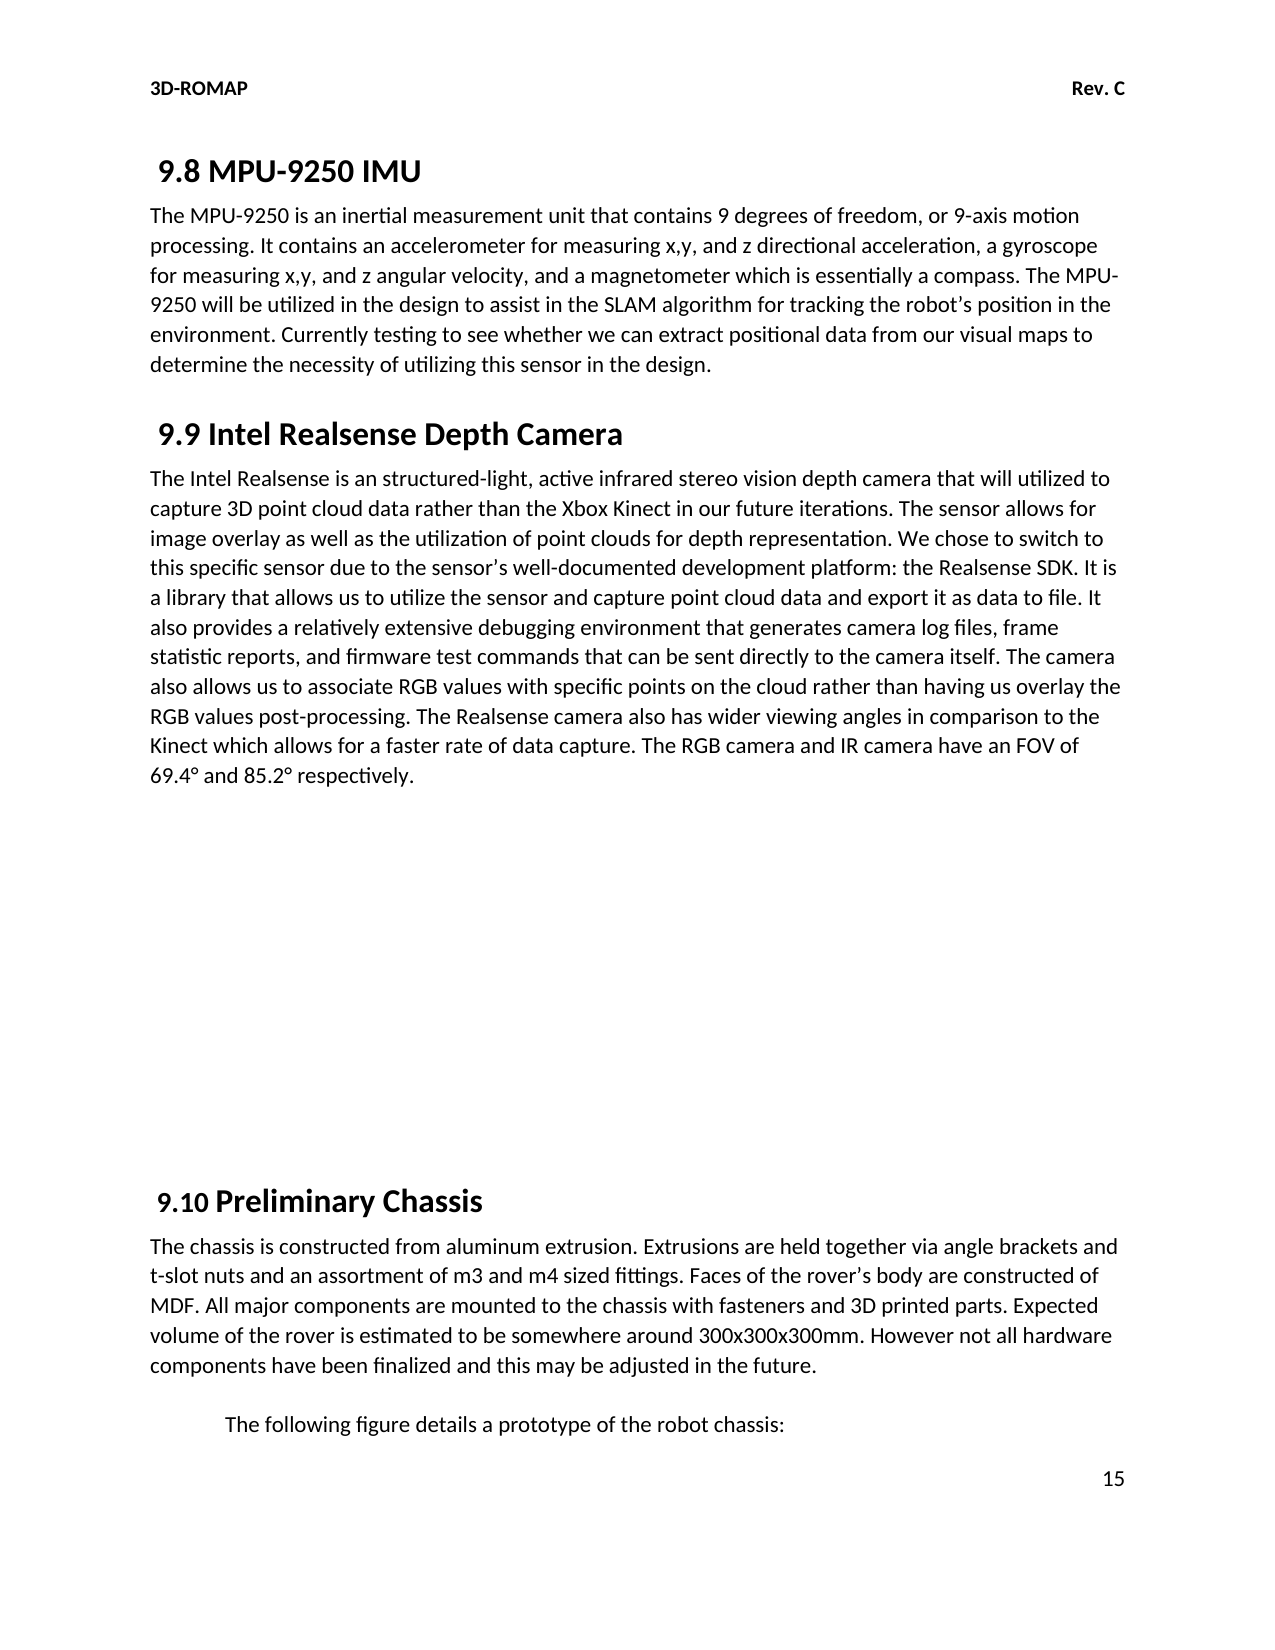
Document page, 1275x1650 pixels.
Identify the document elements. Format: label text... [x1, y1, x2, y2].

subtitle Intel Realsense Depth Camera [150, 413, 1125, 454]
text The Intel Realsense is an structured-light, active infrared stereo vision depth camera that will utilized to capture 3D point cloud data rather than the Xbox Kinect in our future iterations. The sensor allows for image overlay as well as the utilization of point clouds for depth representation. We chose to switch to this specific sensor due to the sensor’s well-documented development platform: the Realsense SDK. It is a library that allows us to utilize the sensor and capture point cloud data and export it as data to file. It also provides a relatively extensive debugging environment that generates camera log files, frame statistic reports, and firmware test commands that can be sent directly to the camera itself. The camera also allows us to associate RGB values with specific points on the cloud rather than having us overlay the RGB values post-processing. The Realsense camera also has wider viewing angles in comparison to the Kinect which allows for a faster rate of data capture. The RGB camera and IR camera have an FOV of 69.4° and 85.2° respectively. [150, 464, 1125, 789]
text The following figure details a prototype of the robot chassis: [150, 1410, 1125, 1438]
subtitle MPU-9250 IMU [150, 150, 1125, 191]
subtitle Preliminary Chassis [150, 1181, 1125, 1221]
text The chassis is constructed from aluminum extrusion. Extrusions are held together via angle brackets and t-slot nuts and an assortment of m3 and m4 sized fittings. Faces of the rover’s body are constructed of MDF. All major components are mounted to the chassis with fasteners and 3D printed parts. Expected volume of the rover is estimated to be somewhere around 300x300x300mm. However not all hardware components have been finalized and this may be adjusted in the future. [150, 1232, 1125, 1379]
text The MPU-9250 is an inertial measurement unit that contains 9 degrees of freedom, or 9-axis motion processing. It contains an accelerometer for measuring x,y, and z directional acceleration, a gyroscope for measuring x,y, and z angular velocity, and a magnetometer which is essentially a compass. The MPU-9250 will be utilized in the design to assist in the SLAM algorithm for tracking the robot’s position in the environment. Currently testing to see whether we can extract positional data from our visual maps to determine the necessity of utilizing this sensor in the design. [150, 201, 1125, 378]
